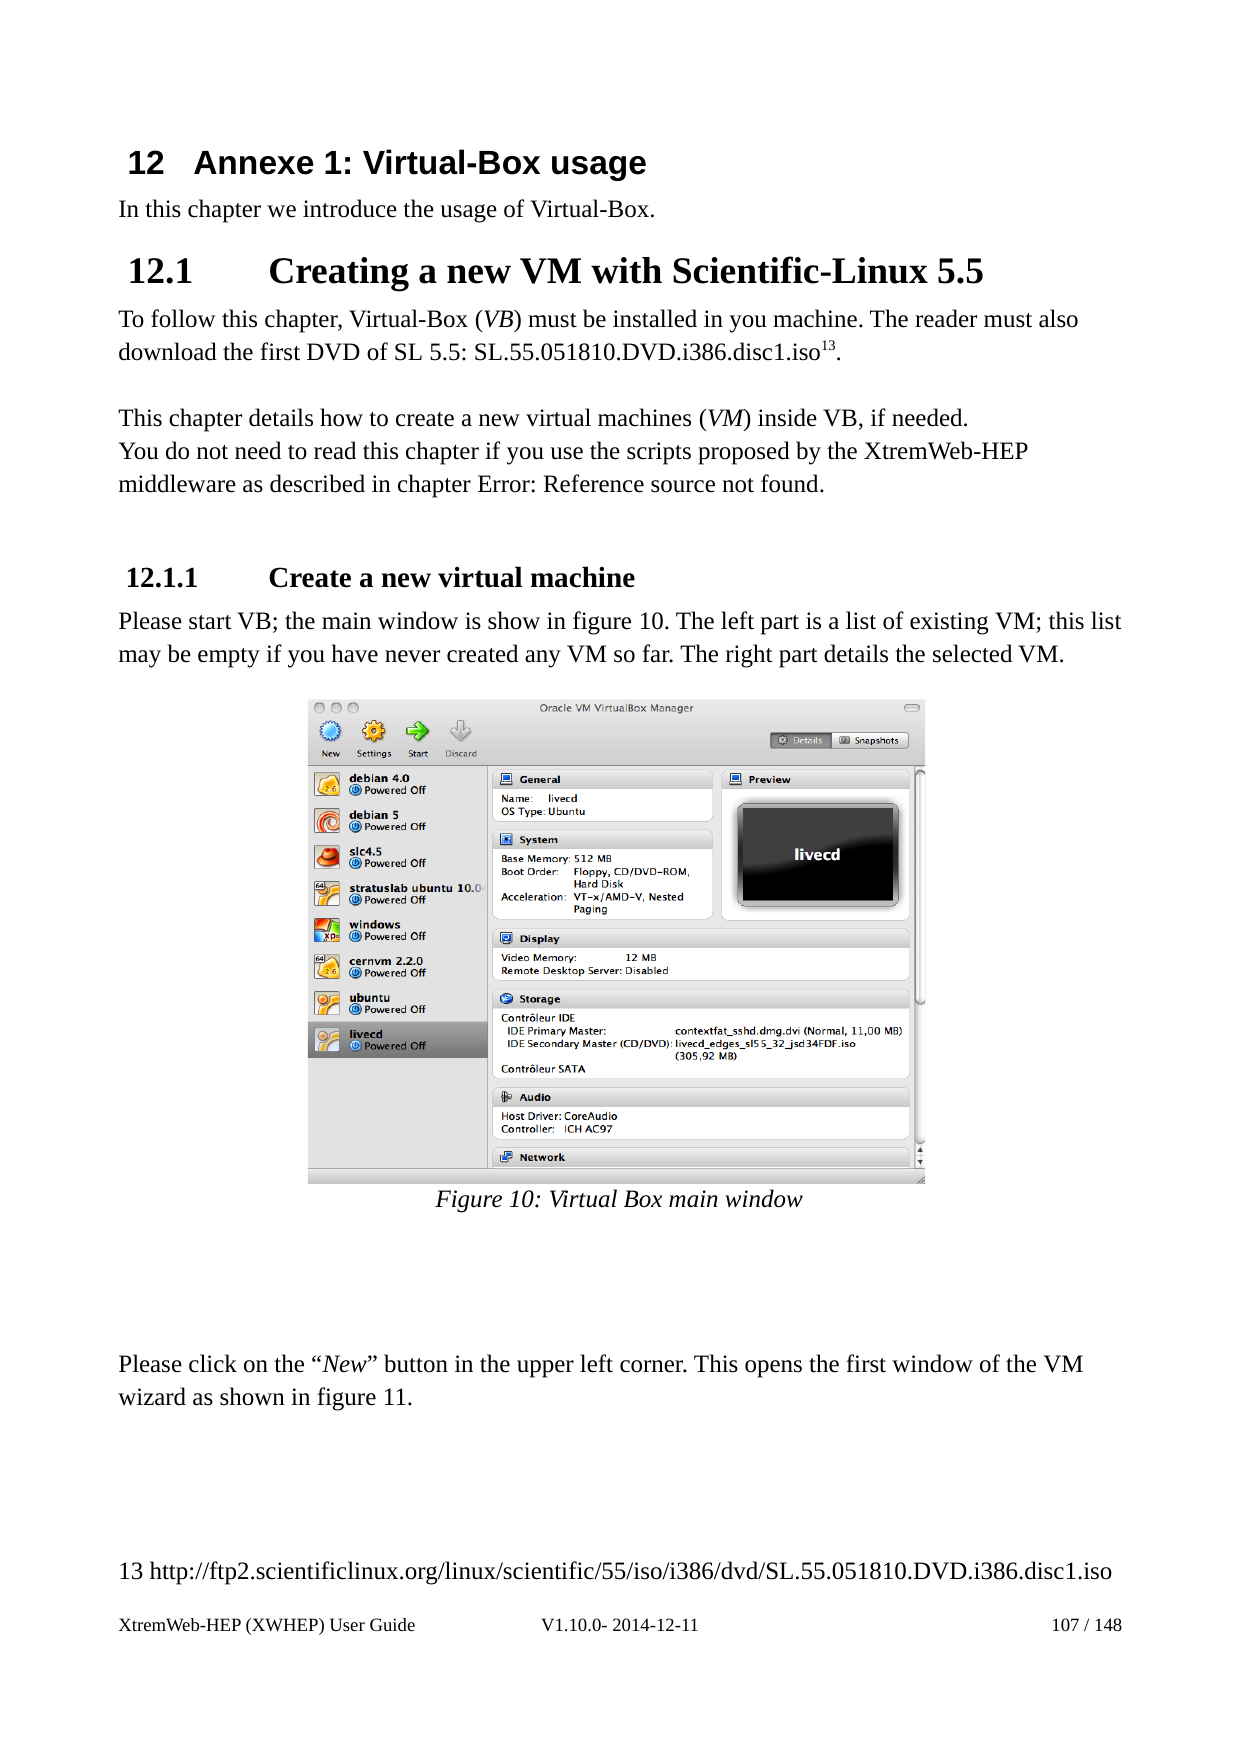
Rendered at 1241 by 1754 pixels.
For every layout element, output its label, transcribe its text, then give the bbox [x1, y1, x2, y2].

text This chapter details how to create a new virtual machines (VM) inside VB, if needed. [118, 403, 1122, 431]
text Please click on the “New” button in the upper left corner. This opens the first window of the VM wizard as shown in figure 11. [118, 1349, 1122, 1411]
picture [307, 699, 926, 1184]
text Please start VB; the main window is show in figure 10. The left part is a list of existing VM; this list may be empty if you have never created any VM so far. The right part details the selected VM. [118, 606, 1122, 668]
text To follow this chapter, Virtual-Box (VB) must be installed in you machine. The reader must also download the first DVD of SL 5.5: SL.55.051810.DVD.i386.disc1.iso. [118, 304, 1122, 365]
text Figure 10: Virtual Box main window [265, 1181, 975, 1213]
text In this chapter we introduce the usage of Virtual-Box. [118, 194, 1122, 223]
text http://ftp2.scientificlinux.org/linux/scientific/55/iso/i386/dvd/SL.55.051810.DVD.i386.disc1.iso [118, 1556, 1122, 1585]
subtitle Create a new virtual machine [118, 560, 1122, 593]
subtitle Annexe 1: Virtual-Box usage [118, 143, 1122, 182]
subtitle Creating a new VM with Scientific-Linux 5.5 [118, 248, 1122, 291]
text You do not need to read this chapter if you use the scripts proposed by the XtremWeb-HEP middleware as described in chapter Error: Reference source not found. [118, 436, 1122, 497]
